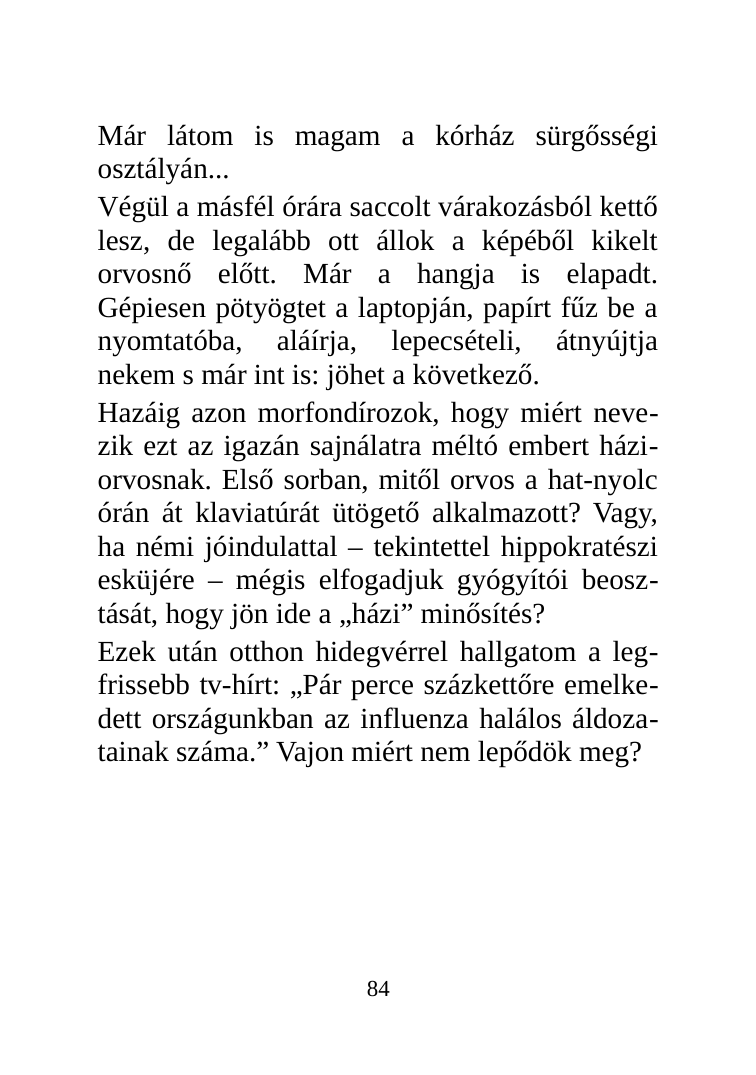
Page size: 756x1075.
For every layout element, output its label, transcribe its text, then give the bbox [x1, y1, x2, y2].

text Ezek után otthon hidegvérrel hallgatom a leg­frissebb tv-hírt: „Pár perce százkettőre emelke­dett országunkban az influenza halálos áldoza­tainak száma.” Vajon miért nem lepődök meg? [97, 634, 658, 768]
text Végül a másfél órára saccolt várakozásból kettő lesz, de legalább ott állok a képéből kikelt orvos­nő előtt. Már a hangja is elapadt. Gépiesen pötyögtet a laptopján, papírt fűz be a nyomtatóba, aláírja, lepecsételi, átnyújtja nekem s már int is: jöhet a következő. [97, 189, 658, 391]
text Már látom is magam a kórház sürgősségi osztályán... [97, 118, 658, 185]
text Hazáig azon morfondírozok, hogy miért neve­zik ezt az igazán sajnálatra méltó embert házi­or­vosnak. Első sorban, mitől orvos a hat-nyolc órán át klaviatúrát ütögető alkalmazott? Vagy, ha némi jóindulattal – tekintettel hippokratészi esküjére – mégis elfogadjuk gyógyítói beosz­tását, hogy jön ide a „házi” minősítés? [97, 395, 658, 629]
